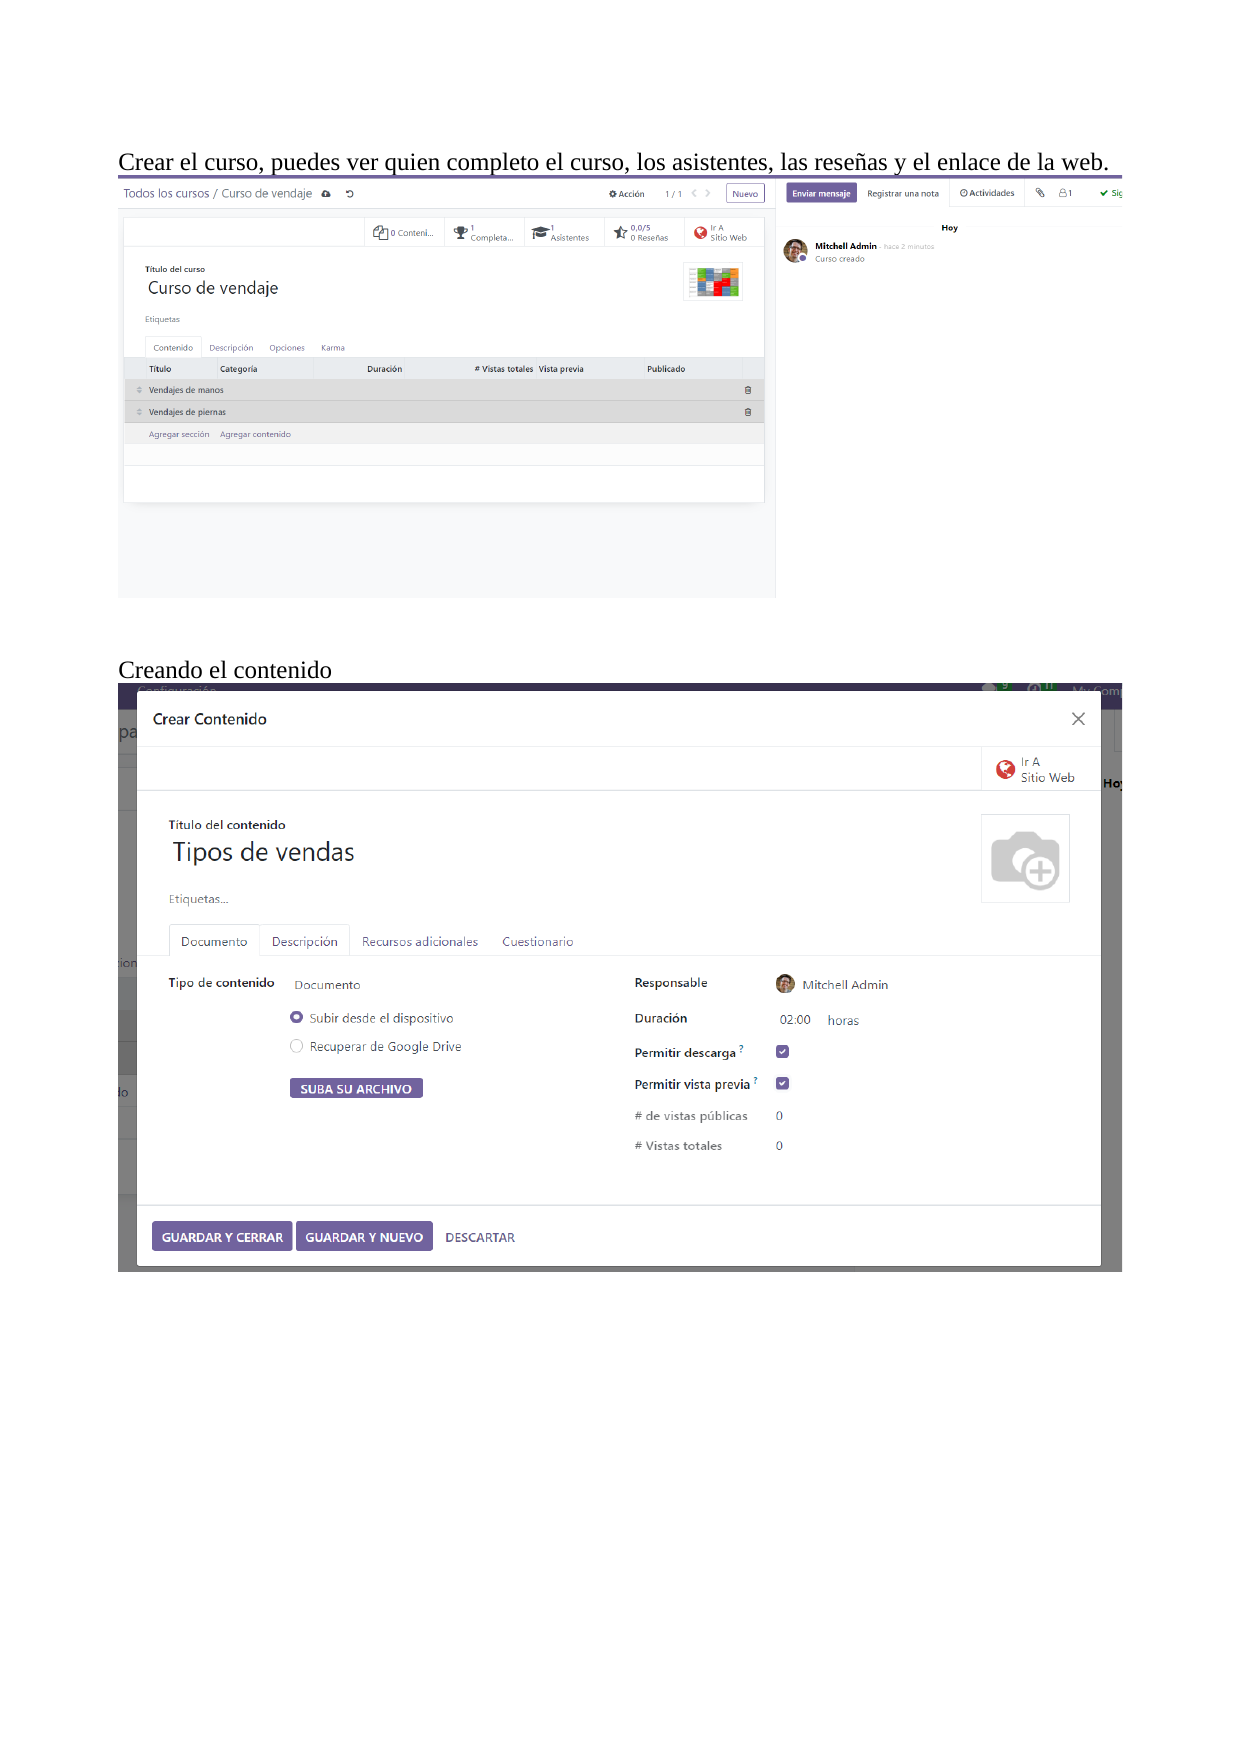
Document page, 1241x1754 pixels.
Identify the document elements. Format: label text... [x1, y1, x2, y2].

picture [118, 175, 1123, 598]
picture [118, 683, 1123, 1272]
text Crear el curso, puedes ver quien completo el curso, los asistentes, las reseñas y el enlace de la web. [118, 147, 1122, 175]
text Creando el contenido [118, 655, 1122, 683]
